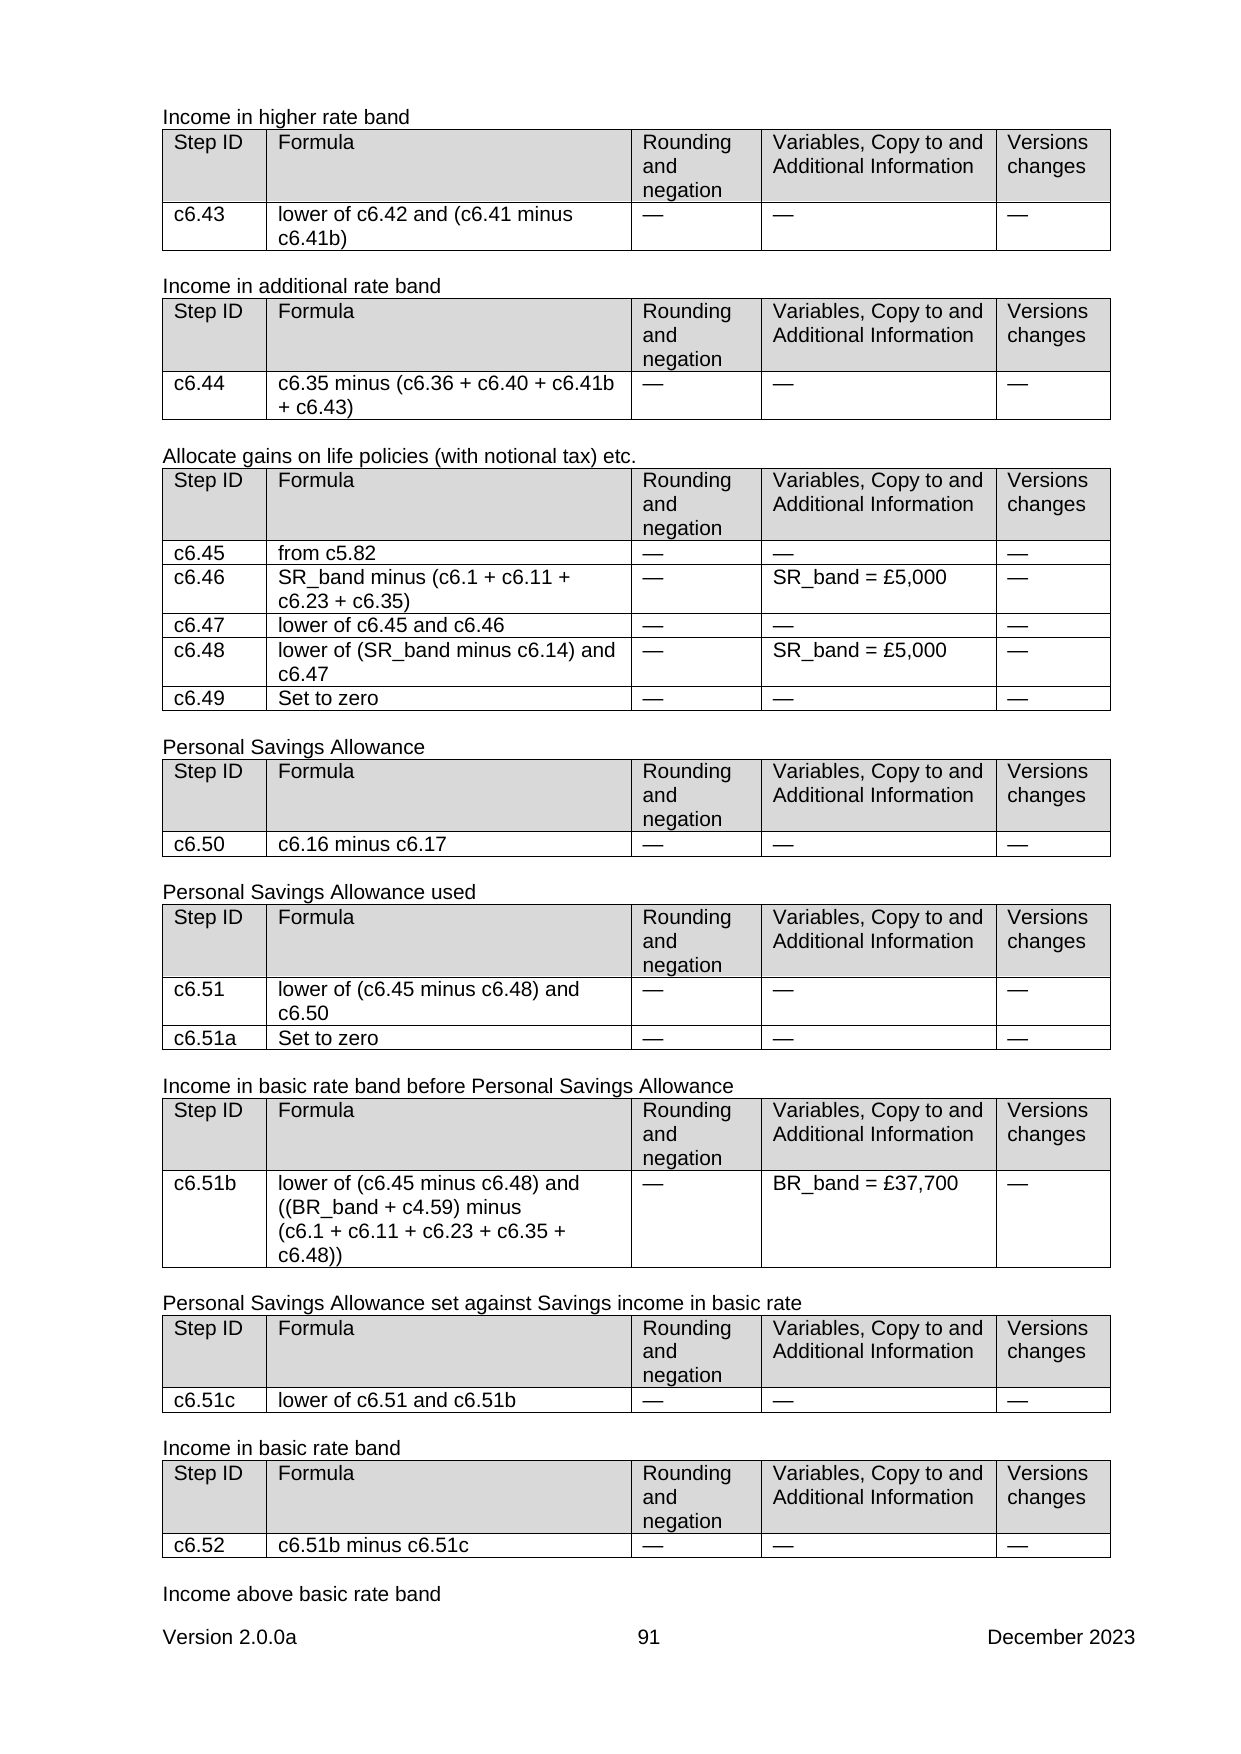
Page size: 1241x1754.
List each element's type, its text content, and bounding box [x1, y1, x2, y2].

table_cell c6.48 [163, 638, 266, 686]
table_header Step ID [163, 130, 266, 201]
table_cell lower of (c6.45 minus c6.48) and ((BR_band + c4.59) minus (c6.1 + c6.11 + c6.23 + c6.35 + c6.48)) [267, 1171, 631, 1266]
table_header Rounding and negation [632, 130, 761, 201]
table_cell — [632, 203, 761, 250]
table_cell SR_band minus (c6.1 + c6.11 + c6.23 + c6.35) [267, 565, 631, 613]
table_header Formula [267, 1461, 631, 1533]
table_cell — [997, 203, 1110, 250]
text Income in basic rate band [162, 1436, 1135, 1460]
table_cell — [632, 638, 761, 686]
table_cell c6.16 minus c6.17 [267, 832, 631, 856]
table_cell — [632, 1026, 761, 1049]
table_cell c6.51c [163, 1388, 266, 1412]
table_cell Set to zero [267, 687, 631, 710]
table_cell — [762, 1534, 996, 1557]
table_header Formula [267, 760, 631, 831]
table_header Versions changes [997, 1099, 1110, 1170]
table_cell c6.43 [163, 203, 266, 250]
table_header Variables, Copy to and Additional Information [762, 130, 996, 201]
table_cell — [997, 1388, 1110, 1412]
table_cell — [997, 541, 1110, 564]
table_cell c6.46 [163, 565, 266, 613]
table_cell c6.51b [163, 1171, 266, 1266]
table_cell c6.35 minus (c6.36 + c6.40 + c6.41b + c6.43) [267, 372, 631, 419]
table_header Variables, Copy to and Additional Information [762, 1099, 996, 1170]
table_cell from c5.82 [267, 541, 631, 564]
table_cell — [632, 565, 761, 613]
table_cell — [632, 541, 761, 564]
table_cell lower of c6.45 and c6.46 [267, 614, 631, 637]
table_header Step ID [163, 760, 266, 831]
table_cell c6.44 [163, 372, 266, 419]
table_header Versions changes [997, 1316, 1110, 1387]
table_header Step ID [163, 905, 266, 976]
table_cell — [997, 832, 1110, 856]
table_header Variables, Copy to and Additional Information [762, 905, 996, 976]
text Income in higher rate band [162, 105, 1135, 129]
table_header Rounding and negation [632, 905, 761, 976]
table_cell — [997, 978, 1110, 1025]
table_header Rounding and negation [632, 1316, 761, 1387]
table_cell — [632, 1171, 761, 1266]
text Personal Savings Allowance set against Savings income in basic rate [162, 1291, 1135, 1315]
table_cell lower of c6.51 and c6.51b [267, 1388, 631, 1412]
table_cell — [762, 372, 996, 419]
table_cell BR_band = £37,700 [762, 1171, 996, 1266]
table_cell — [762, 203, 996, 250]
table_cell — [997, 638, 1110, 686]
table_cell — [762, 687, 996, 710]
table_header Formula [267, 1099, 631, 1170]
table_cell c6.50 [163, 832, 266, 856]
table_header Versions changes [997, 1461, 1110, 1533]
table_cell — [997, 1534, 1110, 1557]
table_header Step ID [163, 299, 266, 371]
table_header Variables, Copy to and Additional Information [762, 299, 996, 371]
table_header Versions changes [997, 760, 1110, 831]
table_cell — [632, 1388, 761, 1412]
table_header Formula [267, 905, 631, 976]
text Income in basic rate band before Personal Savings Allowance [162, 1074, 1135, 1098]
table_cell — [997, 372, 1110, 419]
table_cell — [632, 978, 761, 1025]
table_header Versions changes [997, 299, 1110, 371]
text Allocate gains on life policies (with notional tax) etc. [162, 443, 1135, 467]
table_header Variables, Copy to and Additional Information [762, 469, 996, 540]
table_cell c6.51b minus c6.51c [267, 1534, 631, 1557]
table_header Formula [267, 469, 631, 540]
text Personal Savings Allowance [162, 735, 1135, 759]
table_cell — [997, 565, 1110, 613]
table_cell — [997, 687, 1110, 710]
table_cell — [997, 1171, 1110, 1266]
table_cell — [762, 614, 996, 637]
table_cell — [762, 978, 996, 1025]
table_cell SR_band = £5,000 [762, 565, 996, 613]
table_header Versions changes [997, 130, 1110, 201]
table_cell — [997, 1026, 1110, 1049]
table_cell — [762, 541, 996, 564]
table_cell lower of (SR_band minus c6.14) and c6.47 [267, 638, 631, 686]
table_header Rounding and negation [632, 1461, 761, 1533]
table_cell — [632, 687, 761, 710]
table_cell Set to zero [267, 1026, 631, 1049]
table_header Rounding and negation [632, 1099, 761, 1170]
table_cell — [632, 614, 761, 637]
table_header Variables, Copy to and Additional Information [762, 760, 996, 831]
table_cell — [632, 832, 761, 856]
table_header Variables, Copy to and Additional Information [762, 1316, 996, 1387]
text Income above basic rate band [162, 1582, 1135, 1606]
table_cell c6.51 [163, 978, 266, 1025]
table_cell — [997, 614, 1110, 637]
table_header Rounding and negation [632, 760, 761, 831]
table_cell — [762, 1026, 996, 1049]
table_cell — [632, 372, 761, 419]
table_header Rounding and negation [632, 469, 761, 540]
table_header Step ID [163, 1461, 266, 1533]
table_header Versions changes [997, 469, 1110, 540]
table_cell lower of (c6.45 minus c6.48) and c6.50 [267, 978, 631, 1025]
table_cell — [762, 832, 996, 856]
table_cell c6.51a [163, 1026, 266, 1049]
table_header Formula [267, 130, 631, 201]
table_cell c6.45 [163, 541, 266, 564]
table_cell lower of c6.42 and (c6.41 minus c6.41b) [267, 203, 631, 250]
text Income in additional rate band [162, 274, 1135, 298]
table_cell — [632, 1534, 761, 1557]
table_header Formula [267, 299, 631, 371]
table_header Step ID [163, 1316, 266, 1387]
text Personal Savings Allowance used [162, 880, 1135, 904]
table_header Step ID [163, 469, 266, 540]
table_header Step ID [163, 1099, 266, 1170]
table_cell c6.49 [163, 687, 266, 710]
table_header Versions changes [997, 905, 1110, 976]
table_cell SR_band = £5,000 [762, 638, 996, 686]
table_cell — [762, 1388, 996, 1412]
table_header Formula [267, 1316, 631, 1387]
table_cell c6.47 [163, 614, 266, 637]
table_header Variables, Copy to and Additional Information [762, 1461, 996, 1533]
table_header Rounding and negation [632, 299, 761, 371]
table_cell c6.52 [163, 1534, 266, 1557]
